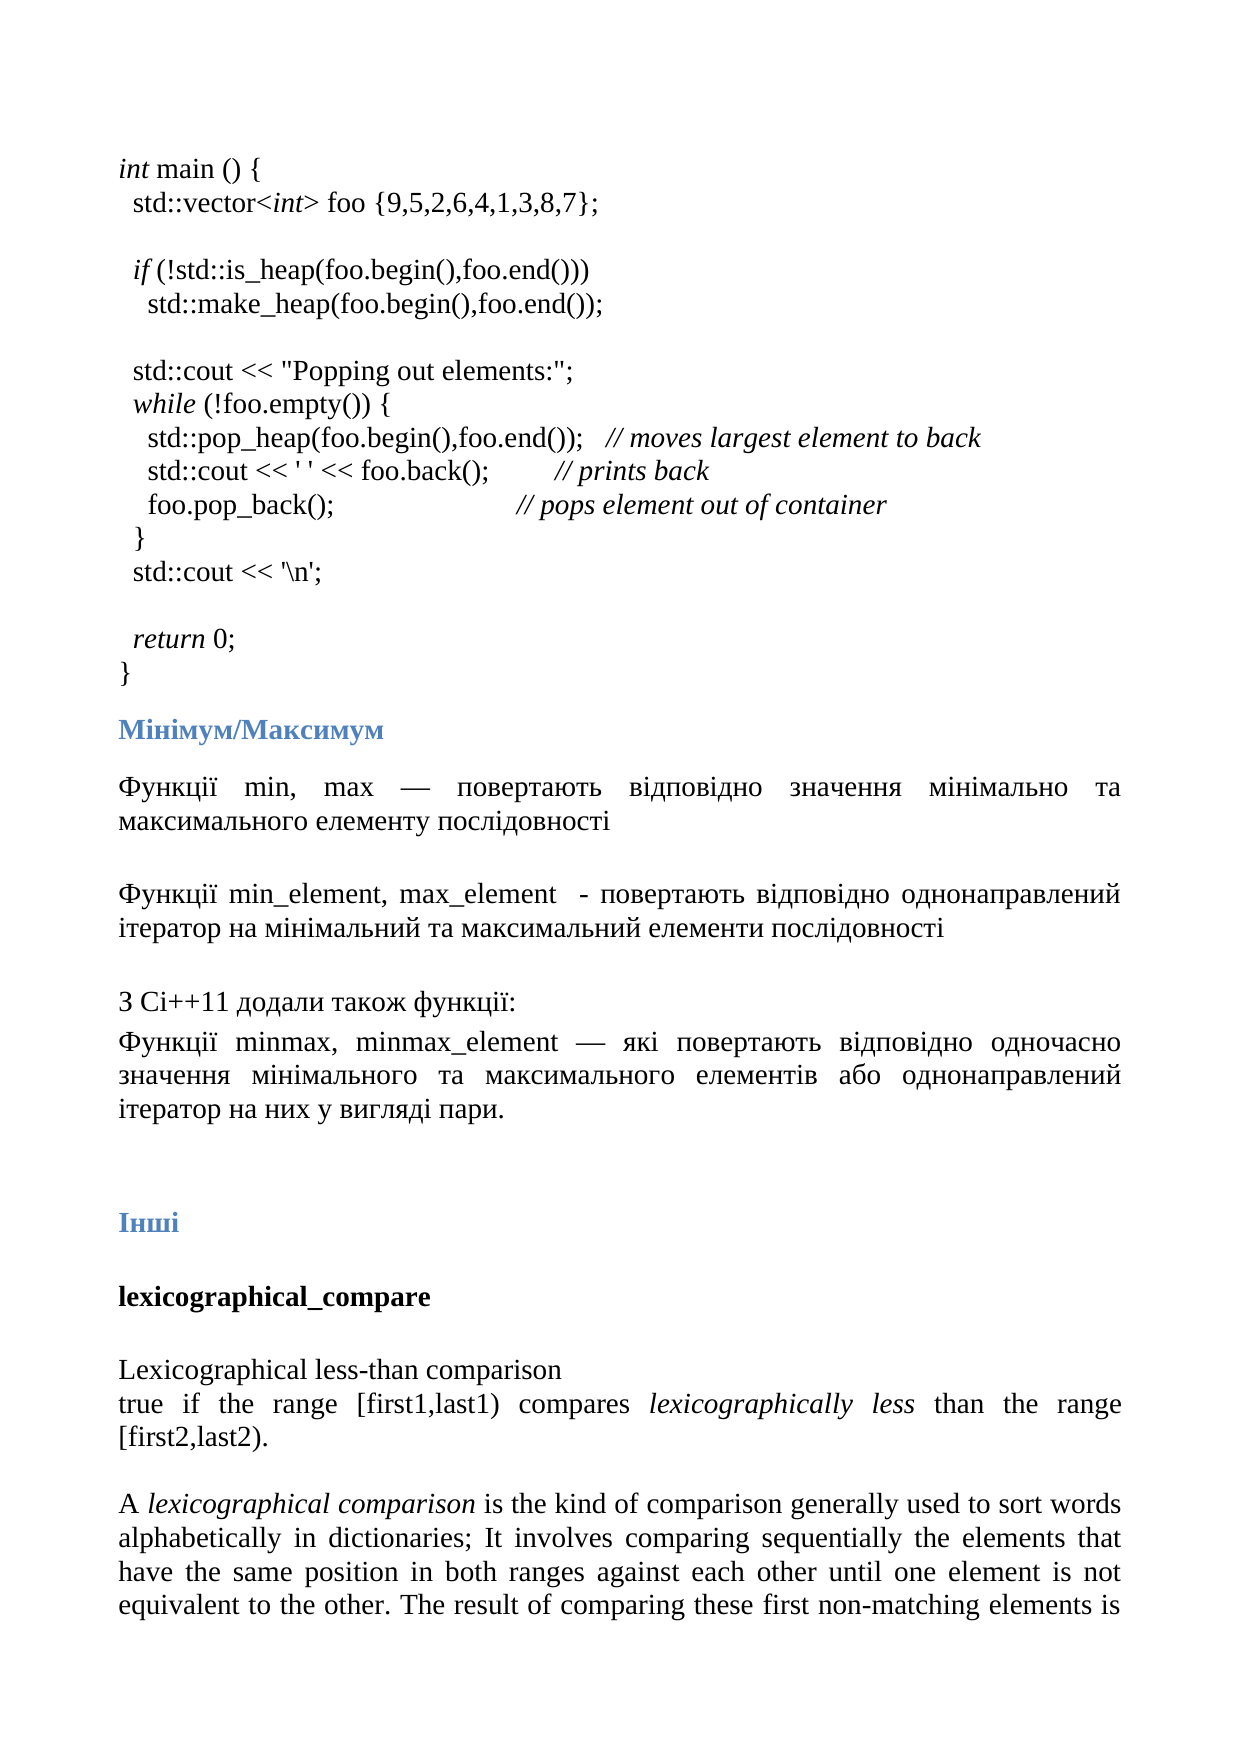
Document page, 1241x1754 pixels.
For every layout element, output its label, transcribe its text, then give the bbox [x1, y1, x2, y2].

subtitle Функції minmax, minmax_element — які повертають відповідно одночасно значення мінімального та максимального елементів або однонаправлений ітератор на них у вигляді пари. [118, 1024, 1122, 1124]
text int main () { [118, 152, 1122, 185]
text while (!foo.empty()) { [118, 386, 1122, 420]
text std::cout << "Popping out elements:"; [118, 353, 1122, 386]
text std::pop_heap(foo.begin(),foo.end()); // moves largest element to back [118, 420, 1122, 453]
text std::make_heap(foo.begin(),foo.end()); [118, 286, 1122, 319]
subtitle Функції min, max — повертають відповідно значення мінімально та максимального елементу послідовності [118, 769, 1122, 836]
text return 0; [118, 621, 1122, 655]
subtitle Функції min_element, max_element - повертають відповідно однонаправлений ітератор на мінімальний та максимальний елементи послідовності [118, 876, 1122, 943]
subtitle lexicographical_compare [118, 1279, 1122, 1312]
text std::cout << '\n'; [118, 554, 1122, 588]
text std::cout << ' ' << foo.back(); // prints back [118, 453, 1122, 487]
subtitle Інші [118, 1205, 1122, 1238]
text true if the range [first1,last1) compares lexicographically less than the range [first2,last2). A lexicographical comparison is the kind of comparison generally used to sort words alphabetically in dictionaries; It involves comparing sequentially the elements that have the same position in both ranges against each other until one element is not equivalent to the other. The result of comparing these first non-matching elements is [118, 1386, 1122, 1621]
text } [118, 655, 1122, 688]
text } [118, 521, 1122, 554]
text Lexicographical less-than comparison [118, 1352, 1122, 1386]
text if (!std::is_heap(foo.begin(),foo.end())) [118, 252, 1122, 286]
subtitle Мінімум/Максимум [118, 712, 1122, 746]
text foo.pop_back(); // pops element out of container [118, 487, 1122, 521]
text std::vector<int> foo {9,5,2,6,4,1,3,8,7}; [118, 185, 1122, 219]
text З Сі++11 додали також функції: [118, 984, 1122, 1017]
